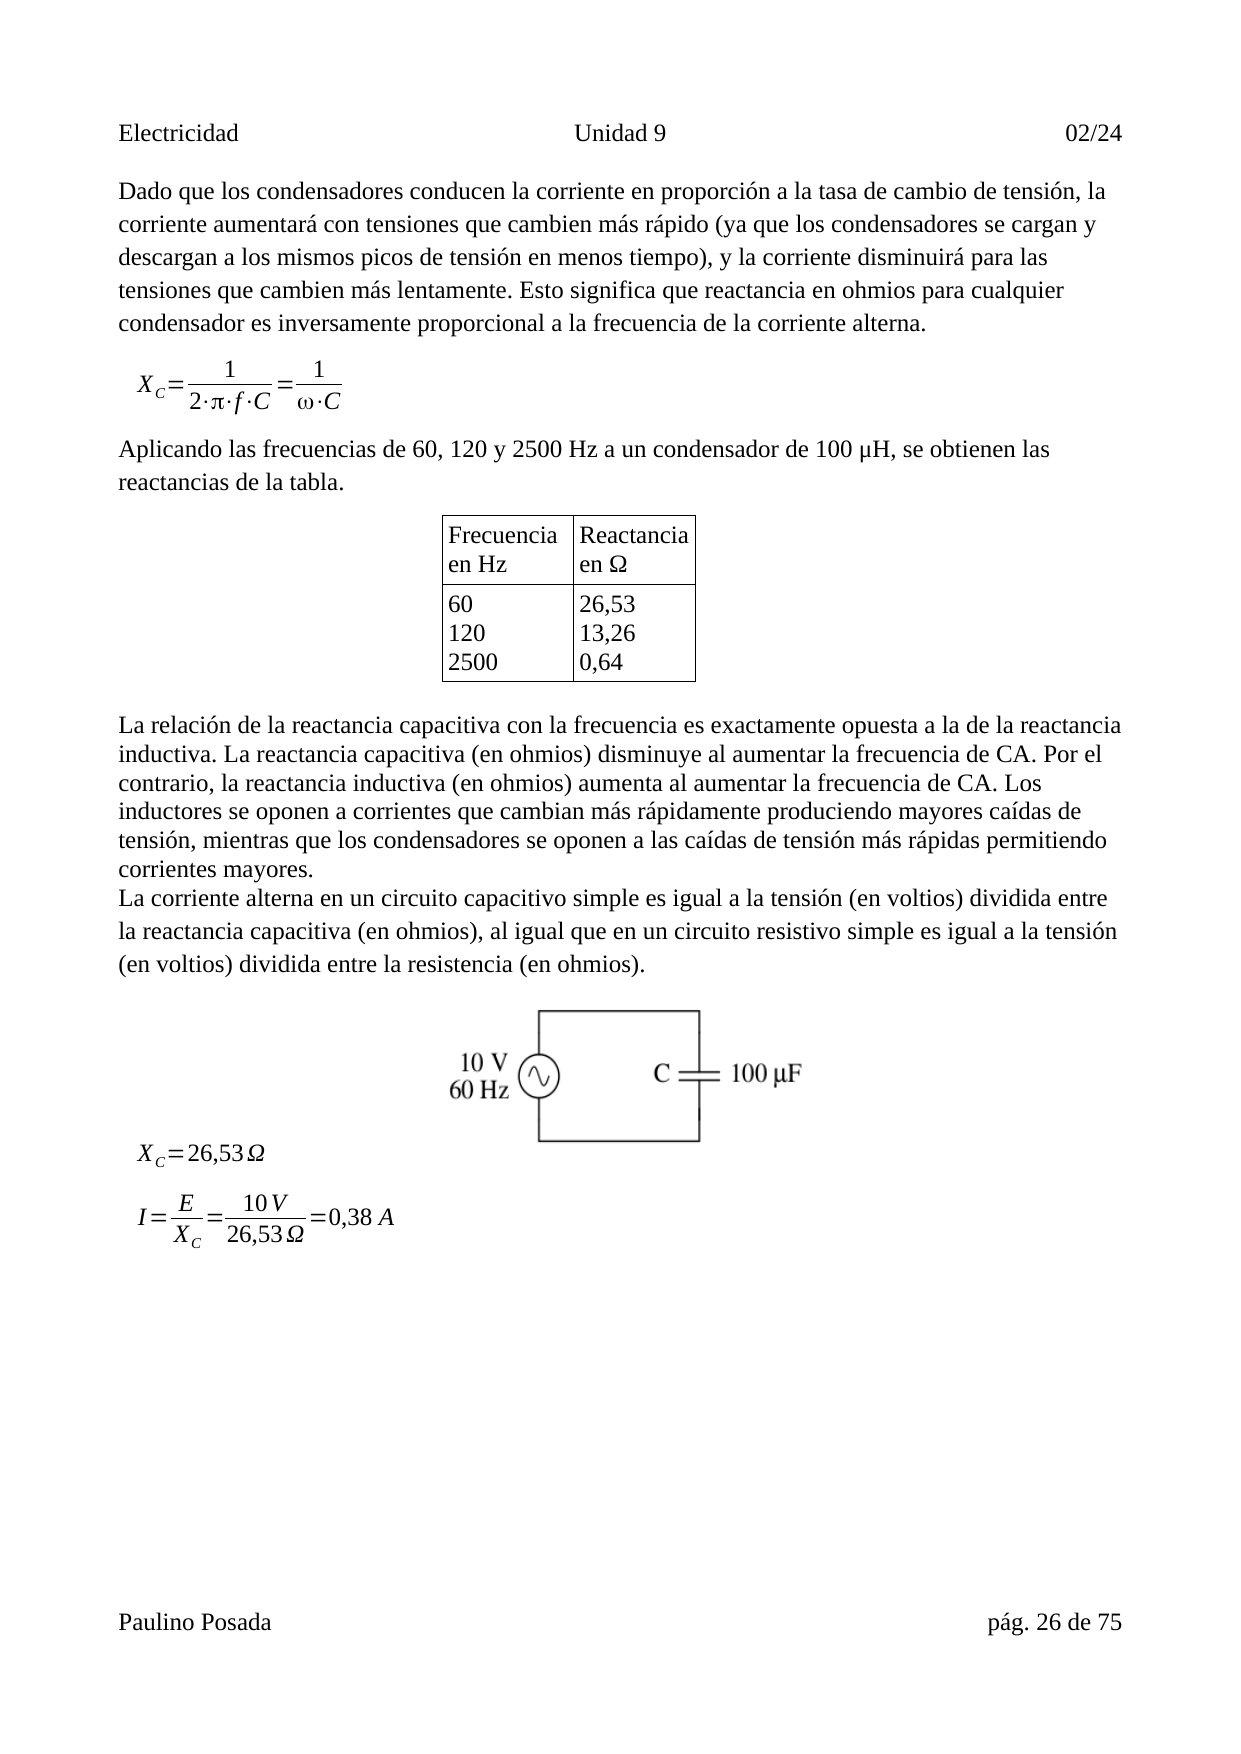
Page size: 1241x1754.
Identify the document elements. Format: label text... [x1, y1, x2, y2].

text La relación de la reactancia capacitiva con la frecuencia es exactamente opuesta a la de la reactancia inductiva. La reactancia capacitiva (en ohmios) disminuye al aumentar la frecuencia de CA. Por el contrario, la reactancia inductiva (en ohmios) aumenta al aumentar la frecuencia de CA. Los inductores se oponen a corrientes que cambian más rápidamente produciendo mayores caídas de tensión, mientras que los condensadores se oponen a las caídas de tensión más rápidas permitiendo corrientes mayores. [118, 710, 1122, 883]
table_cell 26,53 13,26 0,64 [574, 585, 695, 681]
table_header Frecuencia en Hz [443, 516, 573, 583]
text La corriente alterna en un circuito capacitivo simple es igual a la tensión (en voltios) dividida entre la reactancia capacitiva (en ohmios), al igual que en un circuito resistivo simple es igual a la tensión (en voltios) dividida entre la resistencia (en ohmios). [118, 883, 1122, 977]
text Dado que los condensadores conducen la corriente en proporción a la tasa de cambio de tensión, la corriente aumentará con tensiones que cambien más rápido (ya que los condensadores se cargan y descargan a los mismos picos de tensión en menos tiempo), y la corriente disminuirá para las tensiones que cambien más lentamente. Esto significa que reactancia en ohmios para cualquier condensador es inversamente proporcional a la frecuencia de la corriente alterna. [118, 176, 1122, 337]
table_cell 60 120 2500 [443, 585, 573, 681]
picture [434, 996, 806, 1155]
text Aplicando las frecuencias de 60, 120 y 2500 Hz a un condensador de 100 μH, se obtienen las reactancias de la tabla. [118, 434, 1122, 496]
table_header Reactancia en Ω [574, 516, 695, 583]
